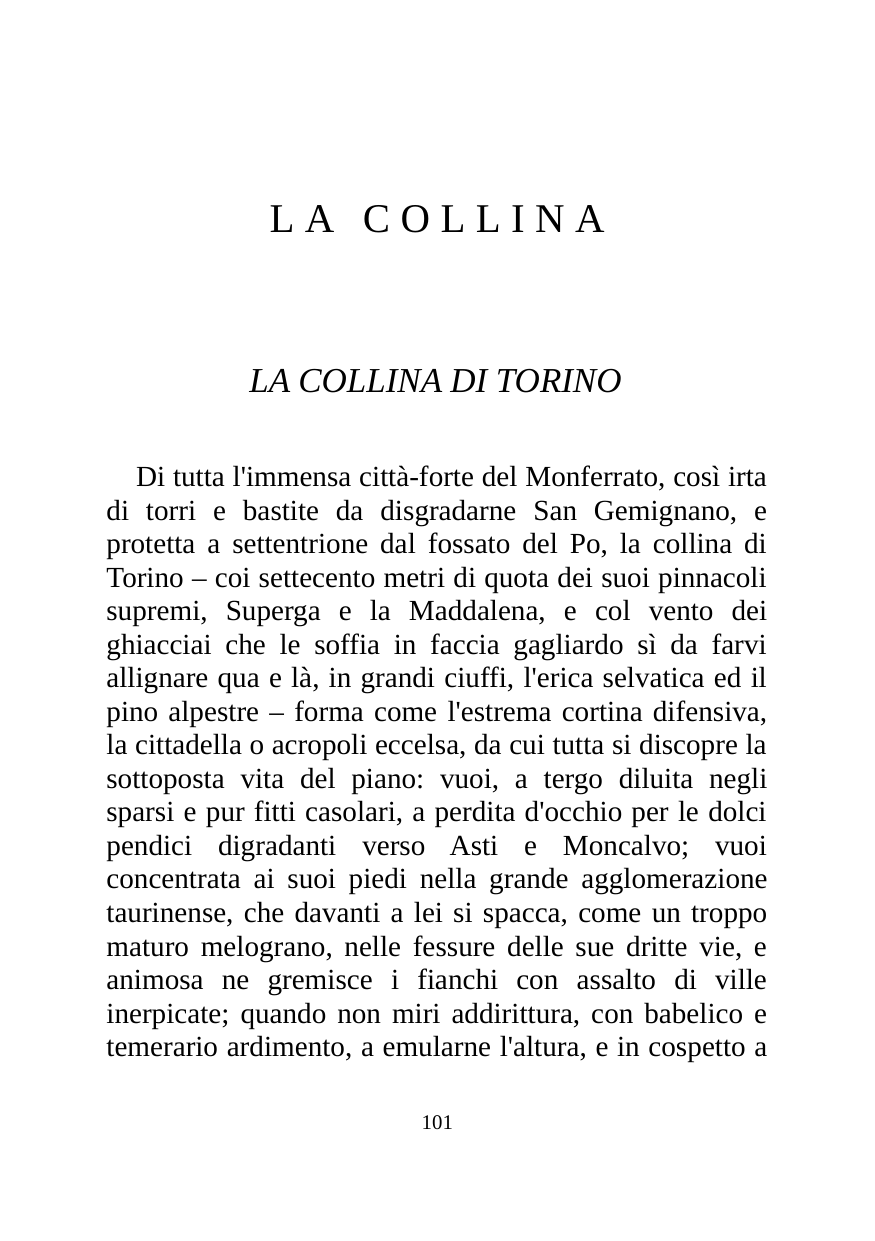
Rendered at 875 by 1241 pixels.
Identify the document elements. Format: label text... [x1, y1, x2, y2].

text Di tutta l'immensa città-forte del Monferrato, così irta di torri e bastite da disgradarne San Gemignano, e protetta a settentrione dal fossato del Po, la collina di Torino – coi settecento metri di quota dei suoi pinnacoli supremi, Superga e la Maddalena, e col vento dei ghiacciai che le soffia in faccia gagliardo sì da farvi allignare qua e là, in grandi ciuffi, l'erica selvatica ed il pino alpestre – forma come l'estrema cortina difensiva, la cittadella o acropoli eccelsa, da cui tutta si discopre la sottoposta vita del piano: vuoi, a tergo diluita negli sparsi e pur fitti casolari, a perdita d'occhio per le dolci pendici digradanti verso Asti e Moncalvo; vuoi concentrata ai suoi piedi nella grande agglomerazione taurinense, che davanti a lei si spacca, come un troppo maturo melograno, nelle fessure delle sue dritte vie, e animosa ne gremisce i fianchi con assalto di ville inerpicate; quando non miri addirittura, con babelico e temerario ardimento, a emularne l'altura, e in cospetto a [106, 459, 768, 1063]
subtitle LA COLLINA [106, 195, 768, 242]
subtitle LA COLLINA DI TORINO [106, 360, 768, 400]
